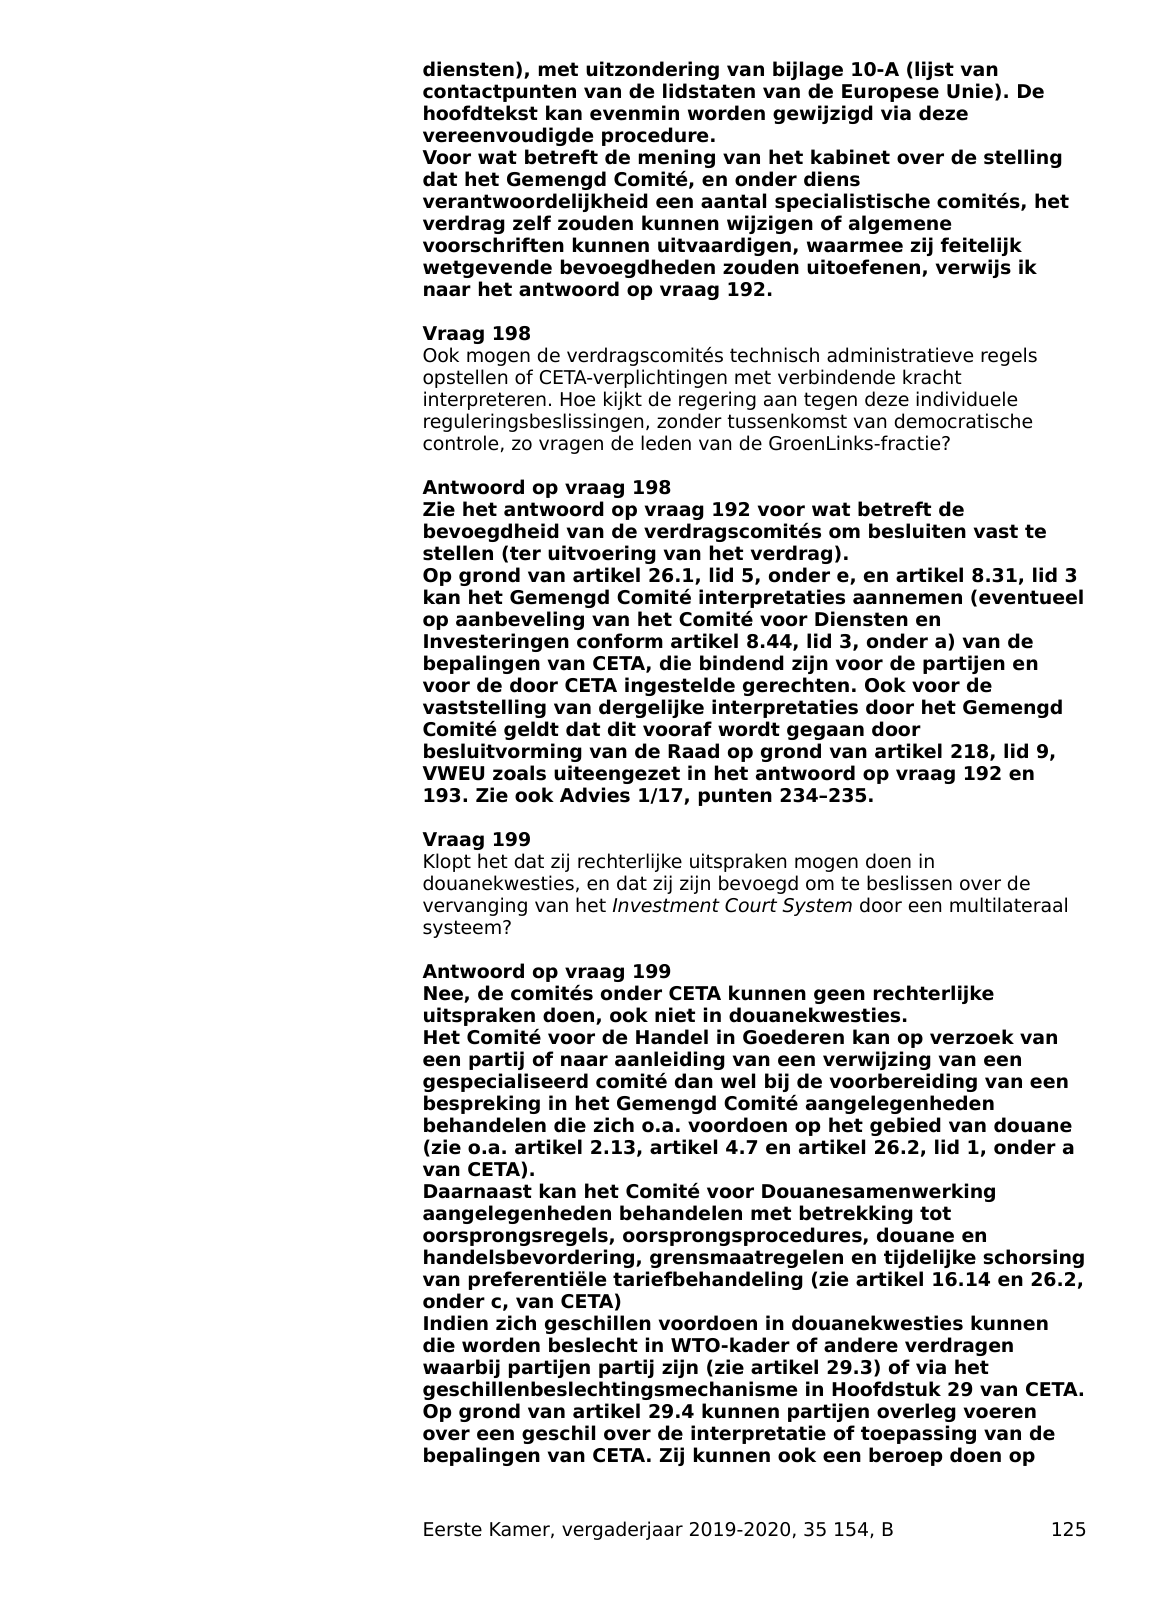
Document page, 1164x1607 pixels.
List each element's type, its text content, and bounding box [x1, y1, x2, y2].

text Antwoord op vraag 199 [422, 961, 1087, 983]
text Op grond van artikel 26.1, lid 5, onder e, en artikel 8.31, lid 3 kan het Gemengd Comité interpretaties aannemen (eventueel op aanbeveling van het Comité voor Diensten en Investeringen conform artikel 8.44, lid 3, onder a) van de bepalingen van CETA, die bindend zijn voor de partijen en voor de door CETA ingestelde gerechten. Ook voor de vaststelling van dergelijke interpretaties door het Gemengd Comité geldt dat dit vooraf wordt gegaan door besluitvorming van de Raad op grond van artikel 218, lid 9, VWEU zoals uiteengezet in het antwoord op vraag 192 en 193. Zie ook Advies 1/17, punten 234–235. [422, 565, 1087, 807]
text Vraag 198 [422, 323, 1087, 345]
text Vraag 199 [422, 829, 1087, 851]
text Klopt het dat zij rechterlijke uitspraken mogen doen in douanekwesties, en dat zij zijn bevoegd om te beslissen over de vervanging van het Investment Court System door een multilateraal systeem? [422, 851, 1087, 939]
text Ook mogen de verdragscomités technisch administratieve regels opstellen of CETA-verplichtingen met verbindende kracht interpreteren. Hoe kijkt de regering aan tegen deze individuele reguleringsbeslissingen, zonder tussenkomst van democratische controle, zo vragen de leden van de GroenLinks-fractie? [422, 345, 1087, 455]
text Het Comité voor de Handel in Goederen kan op verzoek van een partij of naar aanleiding van een verwijzing van een gespecialiseerd comité dan wel bij de voorbereiding van een bespreking in het Gemengd Comité aangelegenheden behandelen die zich o.a. voordoen op het gebied van douane (zie o.a. artikel 2.13, artikel 4.7 en artikel 26.2, lid 1, onder a van CETA). [422, 1027, 1087, 1181]
text Daarnaast kan het Comité voor Douanesamenwerking aangelegenheden behandelen met betrekking tot oorsprongsregels, oorsprongsprocedures, douane en handelsbevordering, grensmaatregelen en tijdelijke schorsing van preferentiële tariefbehandeling (zie artikel 16.14 en 26.2, onder c, van CETA) [422, 1181, 1087, 1313]
text Indien zich geschillen voordoen in douanekwesties kunnen die worden beslecht in WTO-kader of andere verdragen waarbij partijen partij zijn (zie artikel 29.3) of via het geschillenbeslechtingsmechanisme in Hoofdstuk 29 van CETA. Op grond van artikel 29.4 kunnen partijen overleg voeren over een geschil over de interpretatie of toepassing van de bepalingen van CETA. Zij kunnen ook een beroep doen op [422, 1313, 1087, 1467]
text diensten), met uitzondering van bijlage 10-A (lijst van contactpunten van de lidstaten van de Europese Unie). De hoofdtekst kan evenmin worden gewijzigd via deze vereenvoudigde procedure. [422, 59, 1087, 147]
text Antwoord op vraag 198 [422, 477, 1087, 499]
text Zie het antwoord op vraag 192 voor wat betreft de bevoegdheid van de verdragscomités om besluiten vast te stellen (ter uitvoering van het verdrag). [422, 499, 1087, 565]
text Voor wat betreft de mening van het kabinet over de stelling dat het Gemengd Comité, en onder diens verantwoordelijkheid een aantal specialistische comités, het verdrag zelf zouden kunnen wijzigen of algemene voorschriften kunnen uitvaardigen, waarmee zij feitelijk wetgevende bevoegdheden zouden uitoefenen, verwijs ik naar het antwoord op vraag 192. [422, 147, 1087, 301]
text Nee, de comités onder CETA kunnen geen rechterlijke uitspraken doen, ook niet in douanekwesties. [422, 983, 1087, 1027]
